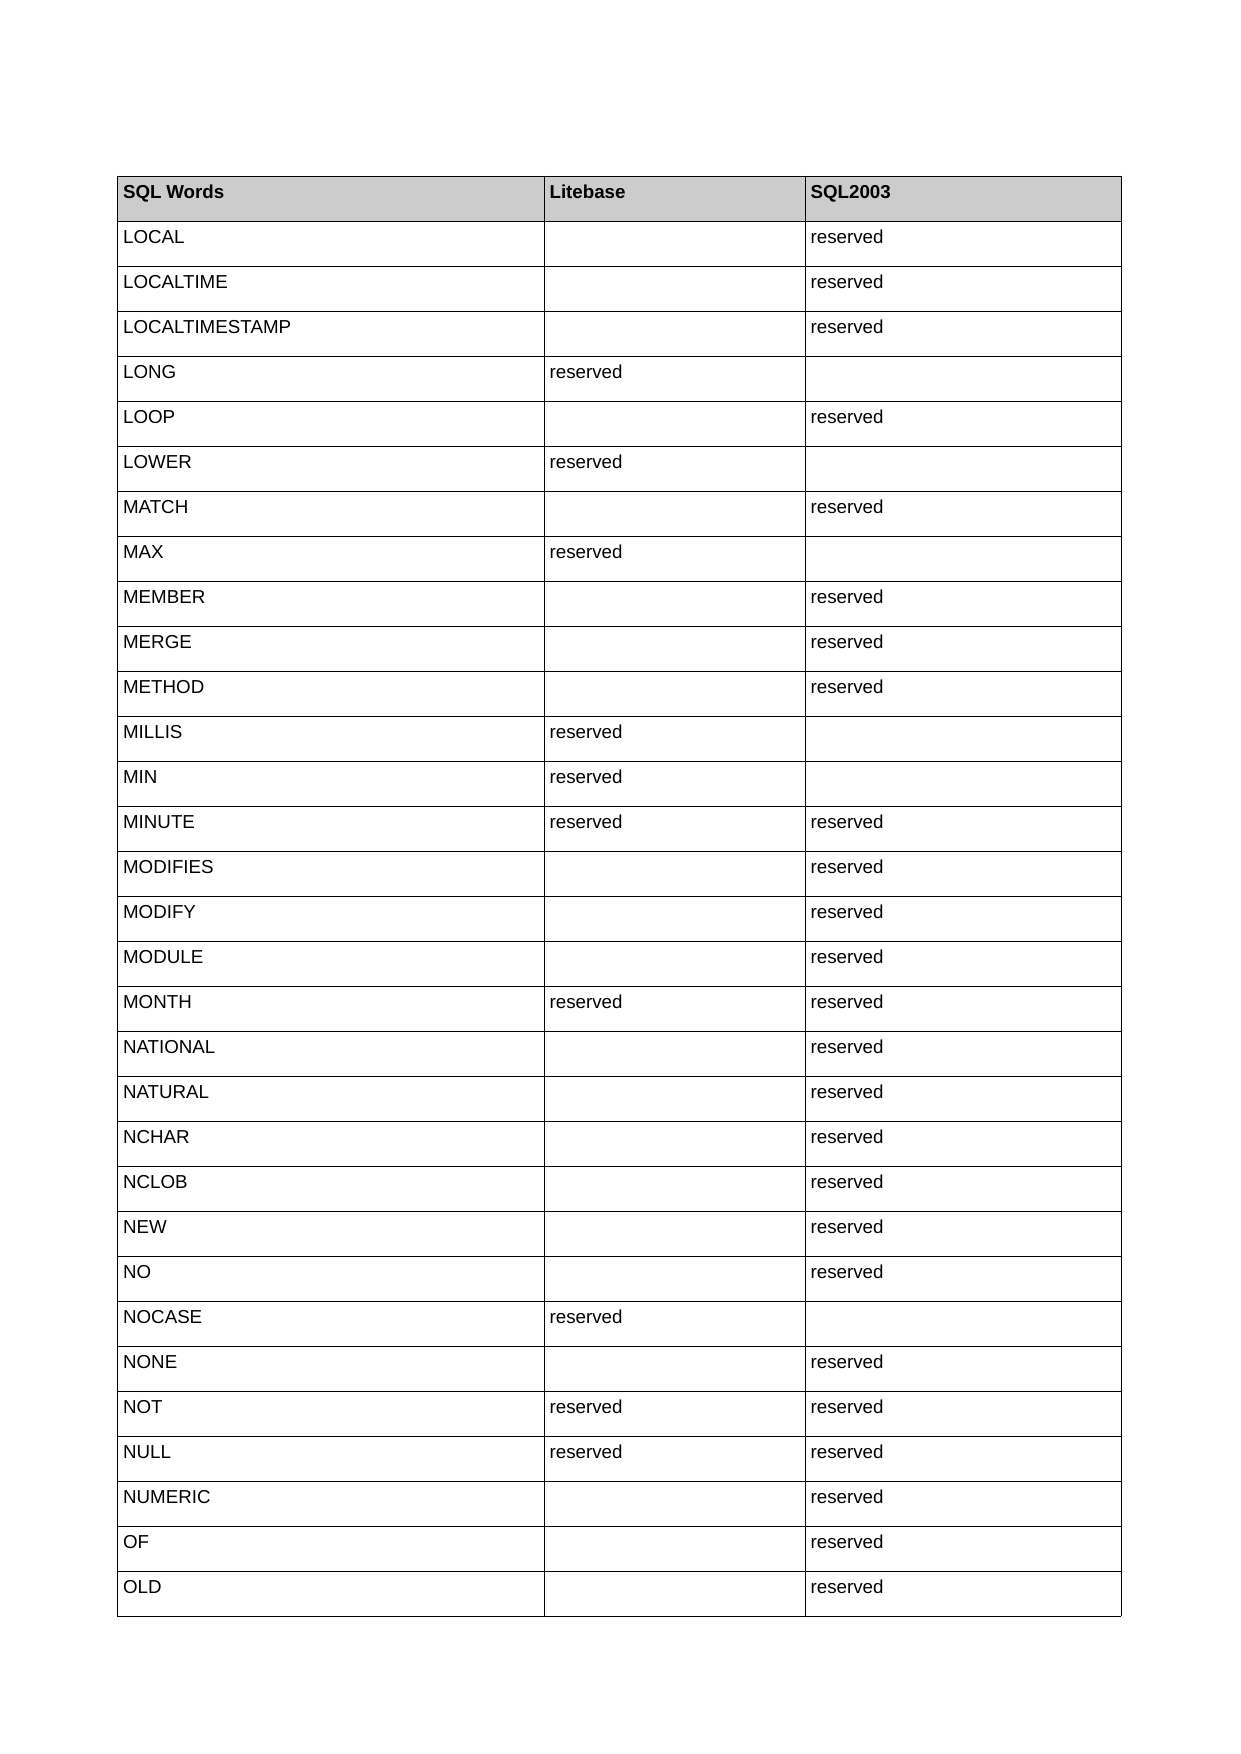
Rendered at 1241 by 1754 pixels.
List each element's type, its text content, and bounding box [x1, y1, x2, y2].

table_cell [545, 1122, 805, 1166]
table_cell reserved [806, 1122, 1121, 1166]
table_cell NUMERIC [118, 1482, 544, 1526]
table_cell [545, 222, 805, 266]
table_cell OF [118, 1527, 544, 1571]
table_cell [545, 852, 805, 896]
table_cell reserved [806, 852, 1121, 896]
table_cell NEW [118, 1212, 544, 1256]
table_cell MERGE [118, 627, 544, 671]
table_header Litebase [545, 177, 805, 221]
table_cell NCLOB [118, 1167, 544, 1211]
table_cell [545, 1077, 805, 1121]
table_cell [545, 492, 805, 536]
table_cell NONE [118, 1347, 544, 1391]
table_header SQL2003 [806, 177, 1121, 221]
table_cell reserved [806, 1077, 1121, 1121]
table_cell reserved [545, 537, 805, 581]
table_cell [545, 582, 805, 626]
table_cell reserved [545, 447, 805, 491]
table_cell reserved [806, 1572, 1121, 1616]
table_cell NOCASE [118, 1302, 544, 1346]
table_cell MIN [118, 762, 544, 806]
table_cell [545, 1572, 805, 1616]
table_cell NOT [118, 1392, 544, 1436]
table_cell reserved [806, 1392, 1121, 1436]
table_cell reserved [806, 1437, 1121, 1481]
table_cell reserved [545, 987, 805, 1031]
table_cell reserved [806, 942, 1121, 986]
table_cell OLD [118, 1572, 544, 1616]
table_cell LONG [118, 357, 544, 401]
table_cell reserved [806, 672, 1121, 716]
table_cell MAX [118, 537, 544, 581]
table_cell [545, 267, 805, 311]
table_cell [806, 717, 1121, 761]
table_cell reserved [806, 1257, 1121, 1301]
table_cell NCHAR [118, 1122, 544, 1166]
table_cell [545, 897, 805, 941]
table_cell MODIFY [118, 897, 544, 941]
table_cell MONTH [118, 987, 544, 1031]
table_cell NO [118, 1257, 544, 1301]
table_cell reserved [806, 222, 1121, 266]
table_cell reserved [806, 627, 1121, 671]
table_cell [806, 537, 1121, 581]
table_cell reserved [545, 1392, 805, 1436]
table_cell MILLIS [118, 717, 544, 761]
table_cell reserved [806, 267, 1121, 311]
table_cell reserved [806, 1032, 1121, 1076]
table_cell MINUTE [118, 807, 544, 851]
table_cell NULL [118, 1437, 544, 1481]
table_cell LOWER [118, 447, 544, 491]
table_cell reserved [806, 1482, 1121, 1526]
table_cell reserved [545, 1302, 805, 1346]
table_cell MODIFIES [118, 852, 544, 896]
table_header SQL Words [118, 177, 544, 221]
table_cell LOCAL [118, 222, 544, 266]
table_cell [545, 312, 805, 356]
table_cell [545, 1257, 805, 1301]
table_cell MODULE [118, 942, 544, 986]
table_cell reserved [806, 1347, 1121, 1391]
table_cell [545, 942, 805, 986]
table_cell reserved [806, 897, 1121, 941]
table_cell reserved [545, 1437, 805, 1481]
table_cell [806, 357, 1121, 401]
table_cell NATURAL [118, 1077, 544, 1121]
table_cell [545, 672, 805, 716]
table_cell [545, 1527, 805, 1571]
table_cell reserved [806, 582, 1121, 626]
table_cell [545, 1347, 805, 1391]
table_cell reserved [806, 807, 1121, 851]
table_cell [545, 1167, 805, 1211]
table_cell [545, 1212, 805, 1256]
table_cell LOOP [118, 402, 544, 446]
table_cell reserved [806, 1167, 1121, 1211]
table_cell METHOD [118, 672, 544, 716]
table_cell reserved [545, 357, 805, 401]
table_cell reserved [806, 987, 1121, 1031]
table_cell LOCALTIME [118, 267, 544, 311]
table_cell MATCH [118, 492, 544, 536]
table_cell [545, 1482, 805, 1526]
table_cell reserved [545, 762, 805, 806]
table_cell reserved [806, 1212, 1121, 1256]
table_cell [545, 402, 805, 446]
table_cell [806, 762, 1121, 806]
table_cell [545, 627, 805, 671]
table_cell [806, 447, 1121, 491]
table_cell reserved [545, 807, 805, 851]
table_cell NATIONAL [118, 1032, 544, 1076]
table_cell reserved [806, 312, 1121, 356]
table_cell reserved [806, 402, 1121, 446]
table_cell [806, 1302, 1121, 1346]
table_cell MEMBER [118, 582, 544, 626]
table_cell reserved [806, 492, 1121, 536]
table_cell reserved [806, 1527, 1121, 1571]
table_cell reserved [545, 717, 805, 761]
table_cell [545, 1032, 805, 1076]
table_cell LOCALTIMESTAMP [118, 312, 544, 356]
